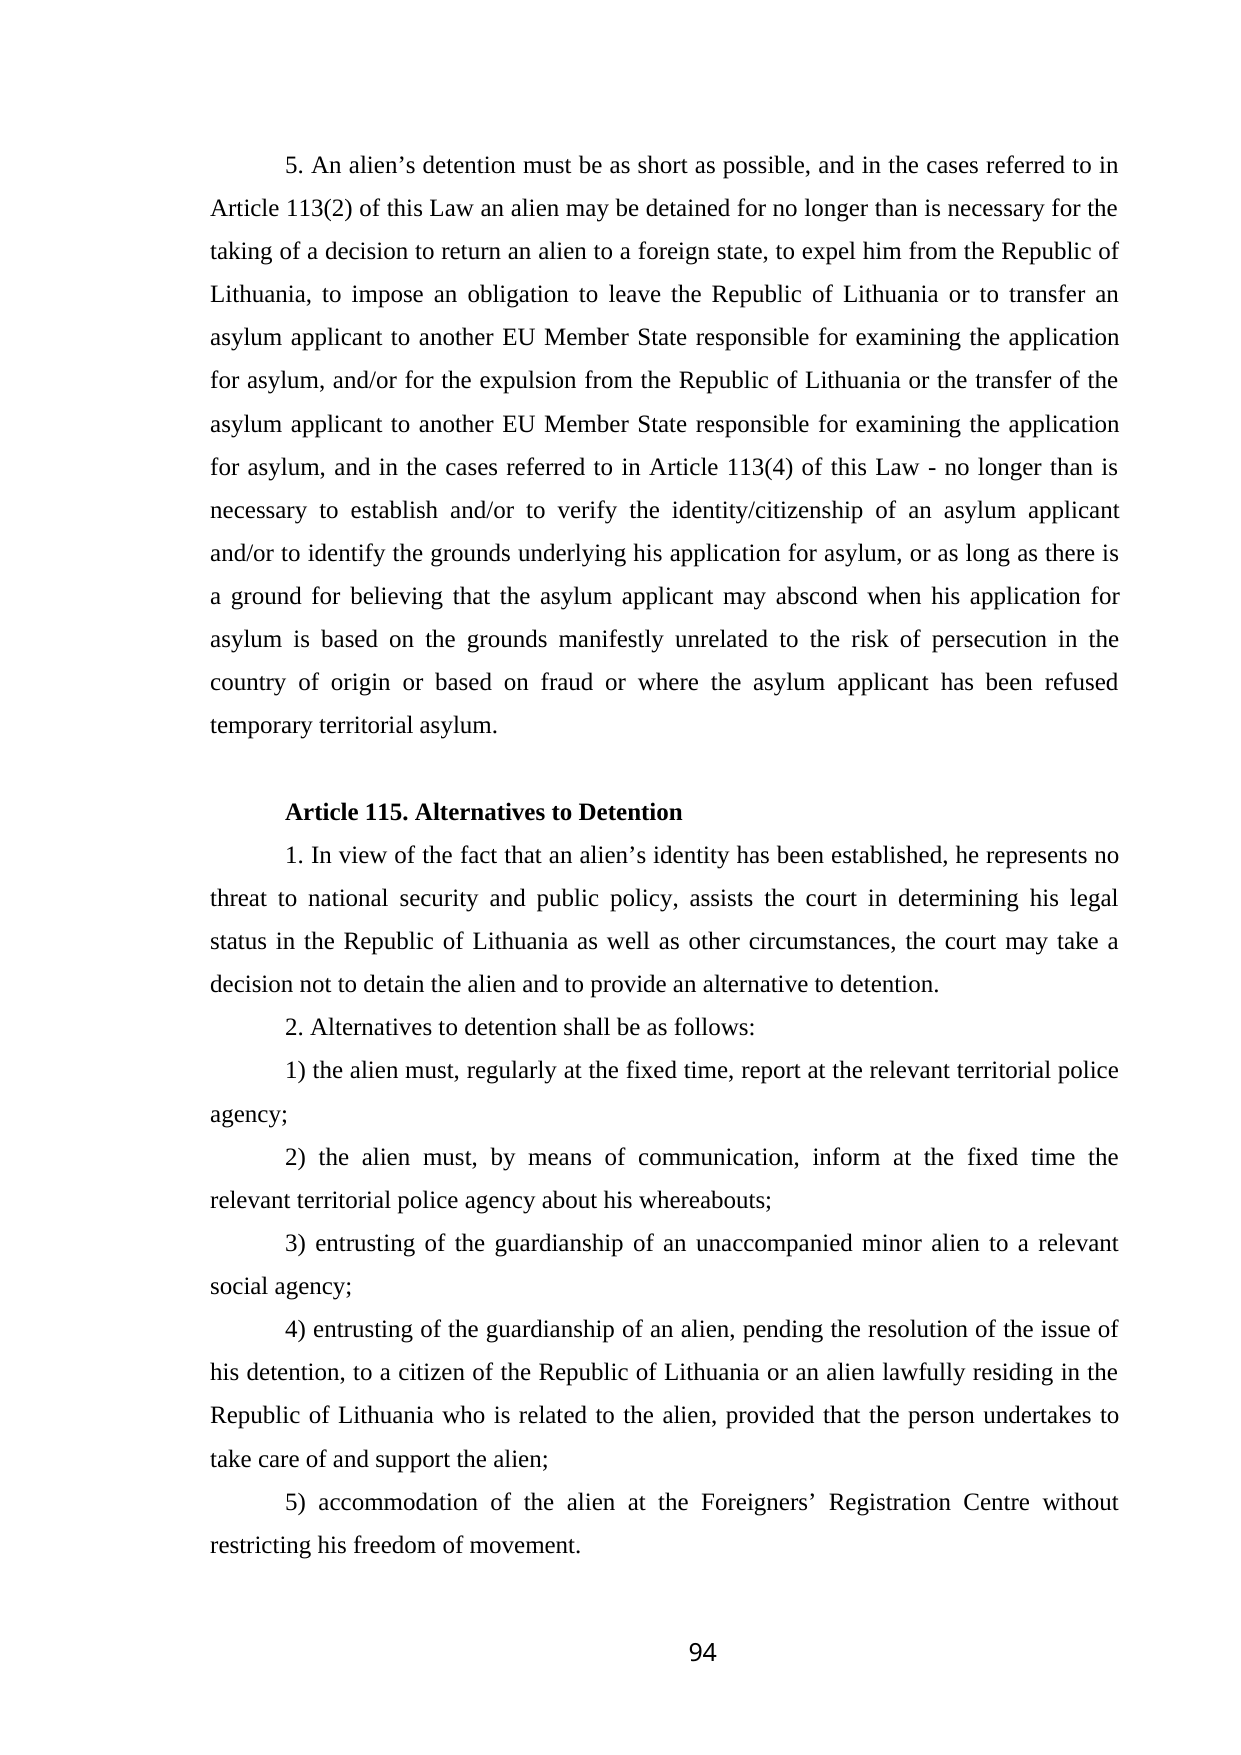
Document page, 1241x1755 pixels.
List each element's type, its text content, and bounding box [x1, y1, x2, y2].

text 4) entrusting of the guardianship of an alien, pending the resolution of the issue of his detention, to a citizen of the Republic of Lithuania or an alien lawfully residing in the Republic of Lithuania who is related to the alien, provided that the person undertakes to take care of and support the alien; [210, 1314, 1120, 1472]
text 2) the alien must, by means of communication, inform at the fixed time the relevant territorial police agency about his whereabouts; [210, 1142, 1120, 1214]
text 5. An alien’s detention must be as short as possible, and in the cases referred to in Article 113(2) of this Law an alien may be detained for no longer than is necessary for the taking of a decision to return an alien to a foreign state, to expel him from the Republic of Lithuania, to impose an obligation to leave the Republic of Lithuania or to transfer an asylum applicant to another EU Member State responsible for examining the application for asylum, and/or for the expulsion from the Republic of Lithuania or the transfer of the asylum applicant to another EU Member State responsible for examining the application for asylum, and in the cases referred to in Article 113(4) of this Law - no longer than is necessary to establish and/or to verify the identity/citizenship of an asylum applicant and/or to identify the grounds underlying his application for asylum, or as long as there is a ground for believing that the asylum applicant may abscond when his application for asylum is based on the grounds manifestly unrelated to the risk of persecution in the country of origin or based on fraud or where the asylum applicant has been refused temporary territorial asylum. [210, 150, 1120, 739]
text 3) entrusting of the guardianship of an unaccompanied minor alien to a relevant social agency; [210, 1228, 1120, 1300]
text Article 115. Alternatives to Detention [210, 797, 1120, 826]
text 1. In view of the fact that an alien’s identity has been established, he represents no threat to national security and public policy, assists the court in determining his legal status in the Republic of Lithuania as well as other circumstances, the court may take a decision not to detain the alien and to provide an alternative to detention. [210, 840, 1120, 998]
text 5) accommodation of the alien at the Foreigners’ Registration Centre without restricting his freedom of movement. [210, 1487, 1120, 1559]
text 1) the alien must, regularly at the fixed time, report at the relevant territorial police agency; [210, 1056, 1120, 1127]
text 2. Alternatives to detention shall be as follows: [210, 1012, 1120, 1041]
